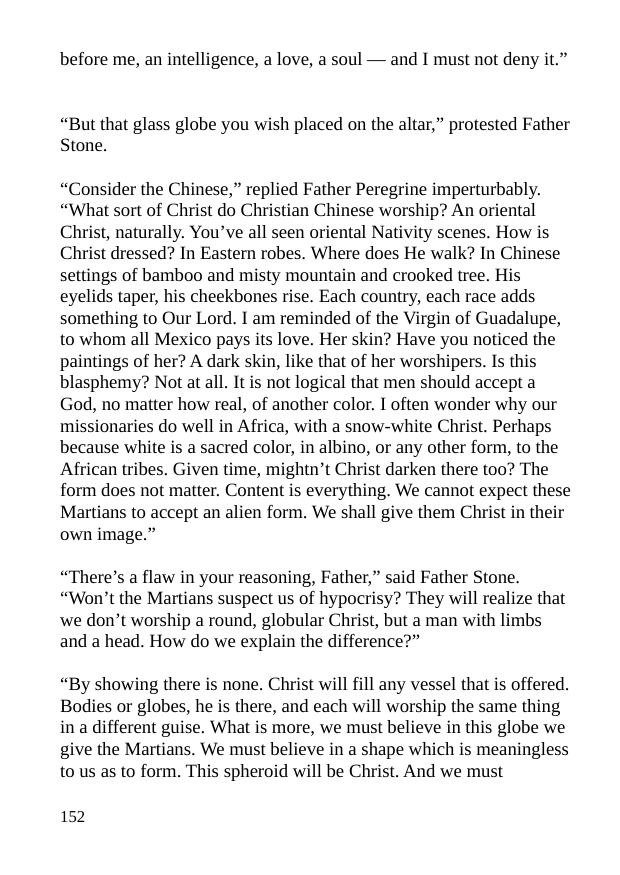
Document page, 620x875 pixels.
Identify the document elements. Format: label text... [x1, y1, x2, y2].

text before me, an intelligence, a love, a soul — and I must not deny it.” “But that glass globe you wish placed on the altar,” protested Father Stone. “Consider the Chinese,” replied Father Peregrine imperturbably. “What sort of Christ do Christian Chinese worship? An oriental Christ, naturally. You’ve all seen oriental Nativity scenes. How is Christ dressed? In Eastern robes. Where does He walk? In Chinese settings of bamboo and misty mountain and crooked tree. His eyelids taper, his cheekbones rise. Each country, each race adds something to Our Lord. I am reminded of the Virgin of Guadalupe, to whom all Mexico pays its love. Her skin? Have you noticed the paintings of her? A dark skin, like that of her worshipers. Is this blasphemy? Not at all. It is not logical that men should accept a God, no matter how real, of another color. I often wonder why our missionaries do well in Africa, with a snow-white Christ. Perhaps because white is a sacred color, in albino, or any other form, to the African tribes. Given time, mightn’t Christ darken there too? The form does not matter. Content is everything. We cannot expect these Martians to accept an alien form. We shall give them Christ in their own image.” “There’s a flaw in your reasoning, Father,” said Father Stone. “Won’t the Martians suspect us of hypocrisy? They will realize that we don’t worship a round, globular Christ, but a man with limbs and a head. How do we explain the difference?” “By showing there is none. Christ will fill any vessel that is offered. Bodies or globes, he is there, and each will worship the same thing in a different guise. What is more, we must believe in this globe we give the Martians. We must believe in a shape which is meaningless to us as to form. This spheroid will be Christ. And we must [60, 48, 571, 781]
